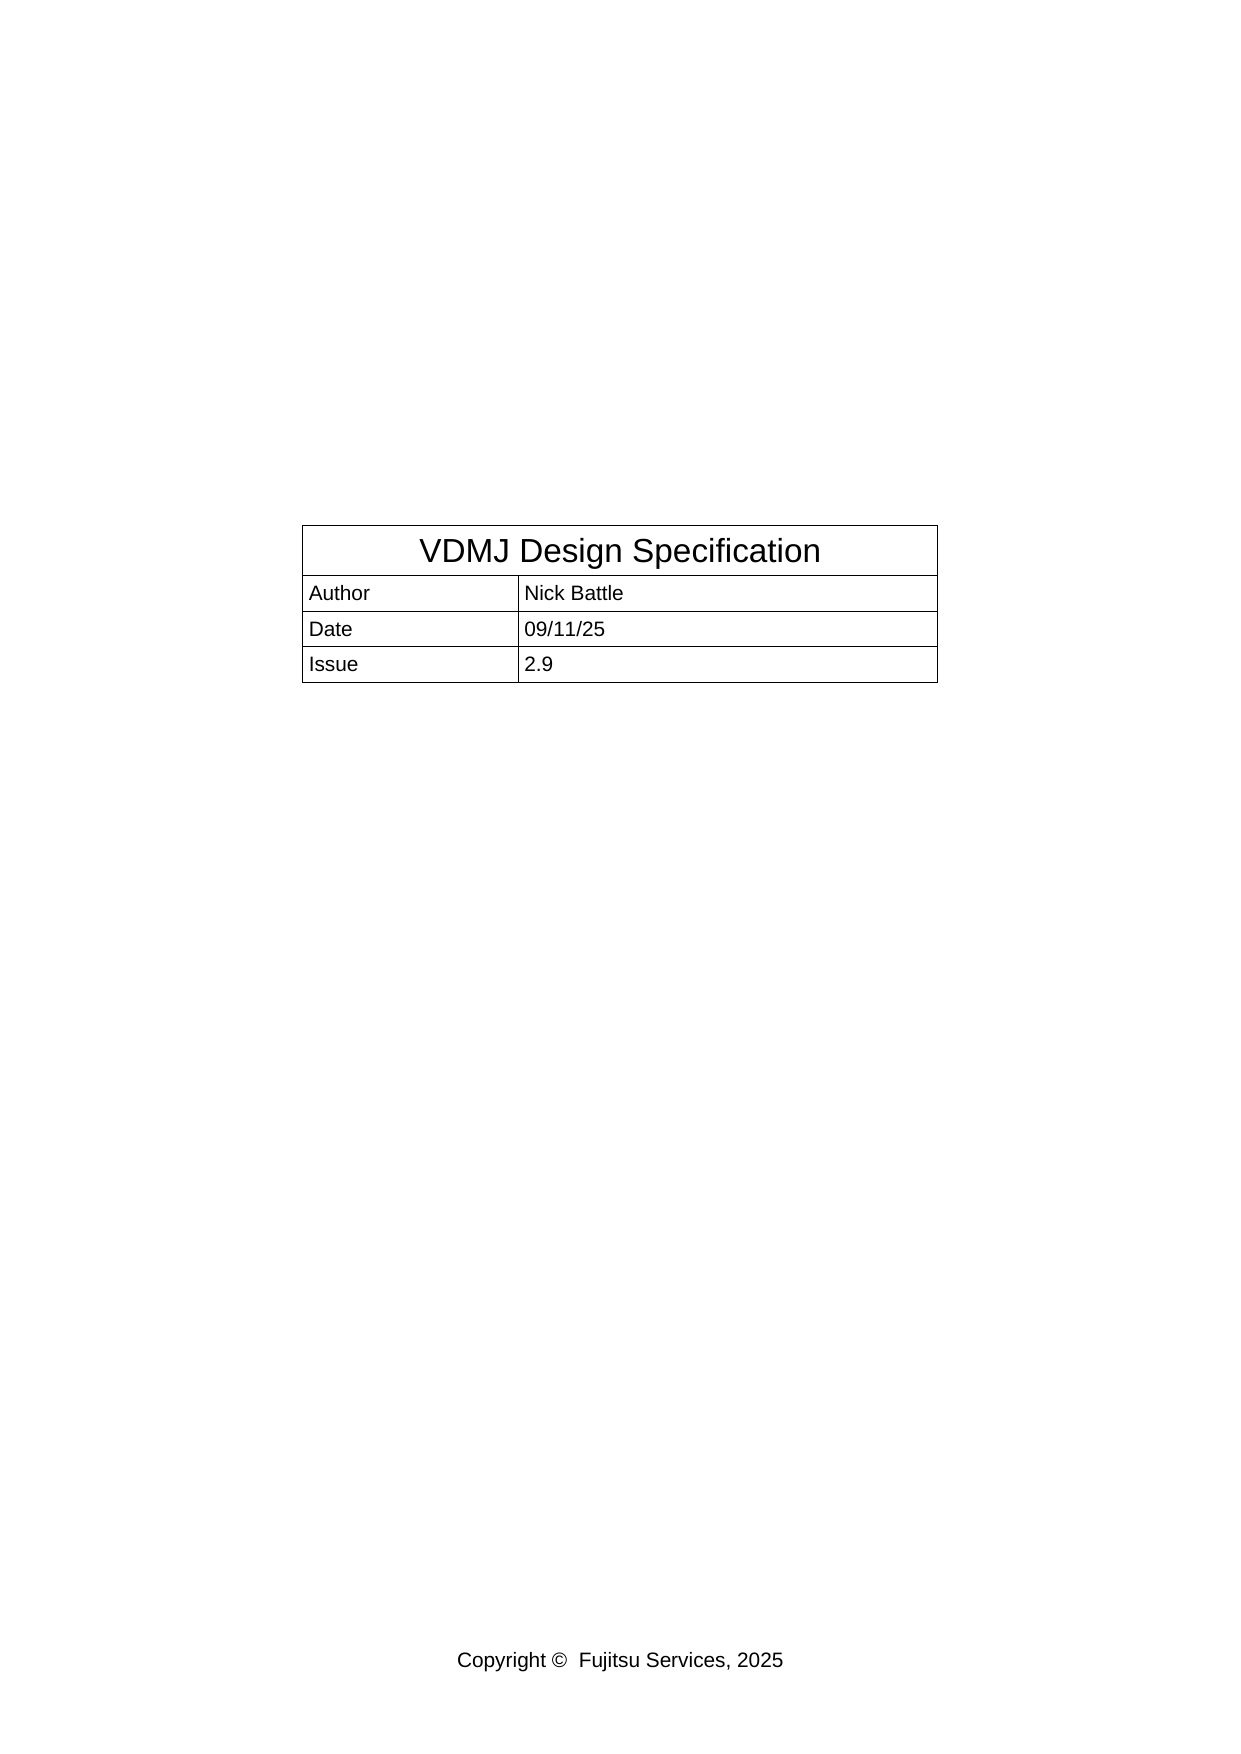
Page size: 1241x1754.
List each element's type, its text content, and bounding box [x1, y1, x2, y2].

table_cell 09/11/25 [519, 612, 937, 646]
table_cell Author [303, 576, 518, 611]
table_cell Nick Battle [519, 576, 937, 611]
table_header VDMJ Design Specification [303, 526, 937, 575]
table_cell Date [303, 612, 518, 646]
table_cell Issue [303, 647, 518, 682]
table_cell 2.9 [519, 647, 937, 682]
